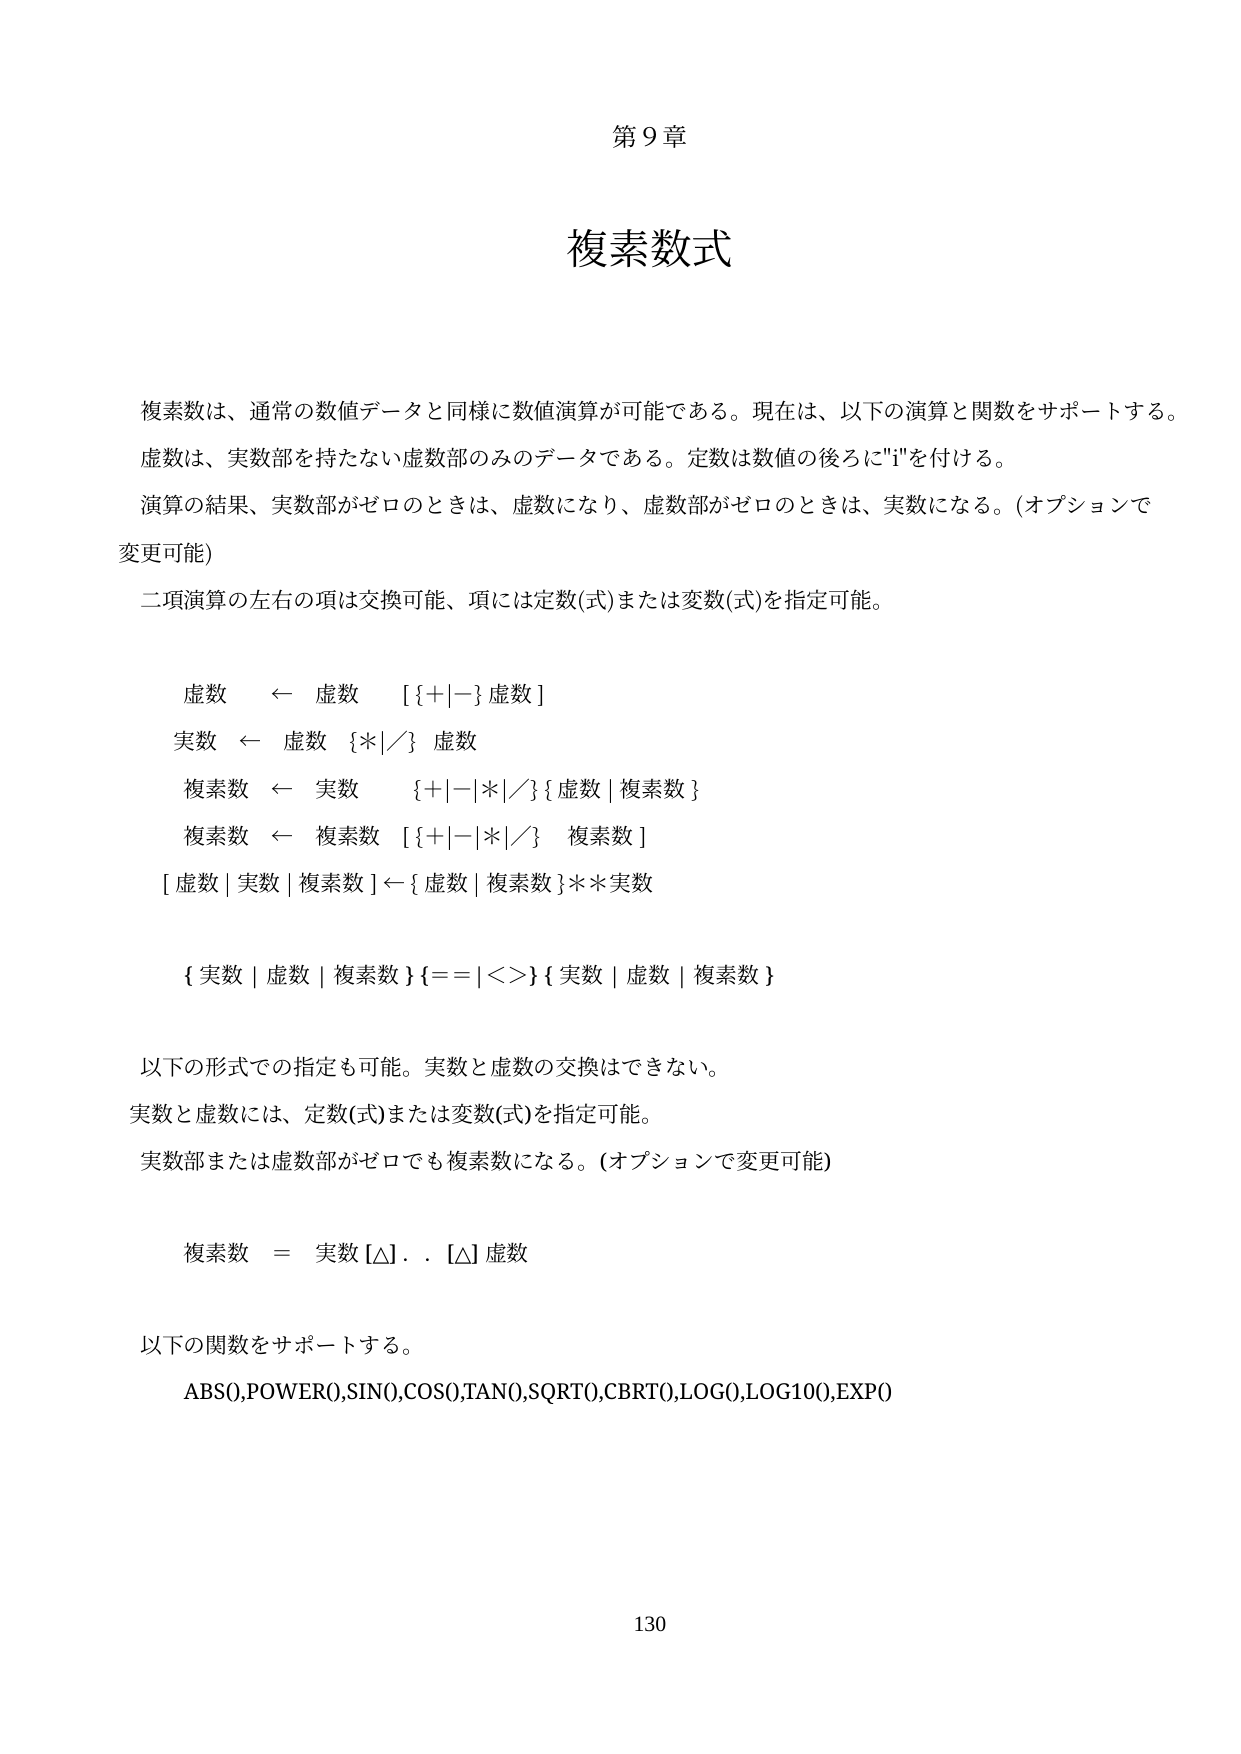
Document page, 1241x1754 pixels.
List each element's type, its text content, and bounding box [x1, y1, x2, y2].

text 第９章 [118, 118, 1181, 154]
text 実数部または虚数部がゼロでも複素数になる。(オプションで変更可能) [118, 1144, 1181, 1176]
text 演算の結果、実数部がゼロのときは、虚数になり、虚数部がゼロのときは、実数になる。(オプションで [118, 489, 1181, 520]
text 虚数 ← 虚数 [ {＋|－} 虚数 ] [118, 677, 1181, 709]
text { 実数 | 虚数 | 複素数 } {＝＝|＜＞} { 実数 | 虚数 | 複素数 } [118, 958, 1181, 989]
text ABS(),POWER(),SIN(),COS(),TAN(),SQRT(),CBRT(),LOG(),LOG10(),EXP() [118, 1376, 1181, 1405]
text 虚数は、実数部を持たない虚数部のみのデータである。定数は数値の後ろに"i"を付ける。 [118, 441, 1181, 473]
text 複素数は、通常の数値データと同様に数値演算が可能である。現在は、以下の演算と関数をサポートする。 [118, 394, 1181, 426]
text 複素数 ← 実数 {＋|－|＊|／} { 虚数 | 複素数 } [118, 772, 1181, 803]
text 以下の形式での指定も可能。実数と虚数の交換はできない。 [118, 1050, 1181, 1081]
text 実数と虚数には、定数(式)または変数(式)を指定可能。 [118, 1097, 1181, 1129]
text 複素数 ＝ 実数 [△] ．．[△] 虚数 [118, 1236, 1181, 1268]
text 複素数 ← 複素数 [ {＋|－|＊|／} 複素数 ] [118, 819, 1181, 850]
text [ 虚数 | 実数 | 複素数 ] ← { 虚数 | 複素数 }＊＊実数 [118, 866, 1181, 898]
text 実数 ← 虚数 {＊|／} 虚数 [118, 724, 1181, 756]
text 二項演算の左右の項は交換可能、項には定数(式)または変数(式)を指定可能。 [118, 583, 1181, 614]
text 複素数式 [118, 217, 1181, 277]
text 変更可能) [118, 536, 1181, 567]
text 以下の関数をサポートする。 [118, 1328, 1181, 1360]
